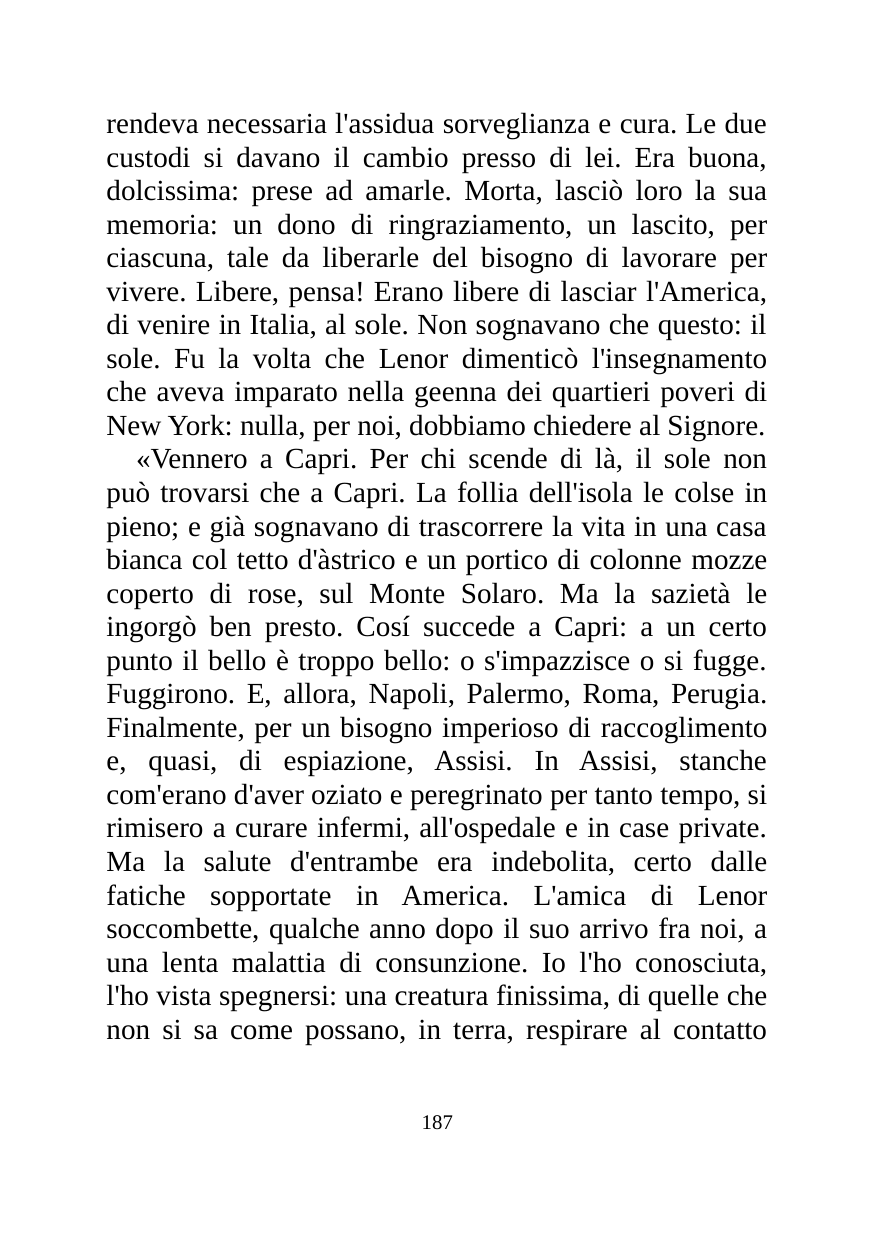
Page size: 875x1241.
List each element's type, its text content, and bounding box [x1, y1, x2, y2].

text «Vennero a Capri. Per chi scende di là, il sole non può trovarsi che a Capri. La follia dell'isola le colse in pieno; e già sognavano di trascorrere la vita in una casa bianca col tetto d'àstrico e un portico di colonne mozze coperto di rose, sul Monte Solaro. Ma la sazietà le ingorgò ben presto. Cosí succede a Capri: a un certo punto il bello è troppo bello: o s'impazzisce o si fugge. Fuggirono. E, allora, Napoli, Palermo, Roma, Perugia. Finalmente, per un bisogno imperioso di raccoglimento e, quasi, di espiazione, Assisi. In Assisi, stanche com'erano d'aver oziato e peregrinato per tanto tempo, si rimisero a curare infermi, all'ospedale e in case private. Ma la salute d'entrambe era indebolita, certo dalle fatiche sopportate in America. L'amica di Lenor soccombette, qualche anno dopo il suo arrivo fra noi, a una lenta malattia di consunzione. Io l'ho conosciuta, l'ho vista spegnersi: una creatura finissima, di quelle che non si sa come possano, in terra, respirare al contatto [106, 442, 768, 1045]
text rendeva necessaria l'assidua sorveglianza e cura. Le due custodi si davano il cambio presso di lei. Era buona, dolcissima: prese ad amarle. Morta, lasciò loro la sua memoria: un dono di ringraziamento, un lascito, per ciascuna, tale da liberarle del bisogno di lavorare per vivere. Libere, pensa! Erano libere di lasciar l'America, di venire in Italia, al sole. Non sognavano che questo: il sole. Fu la volta che Lenor dimenticò l'insegnamento che aveva imparato nella geenna dei quartieri poveri di New York: nulla, per noi, dobbiamo chiedere al Signore. [106, 106, 768, 442]
